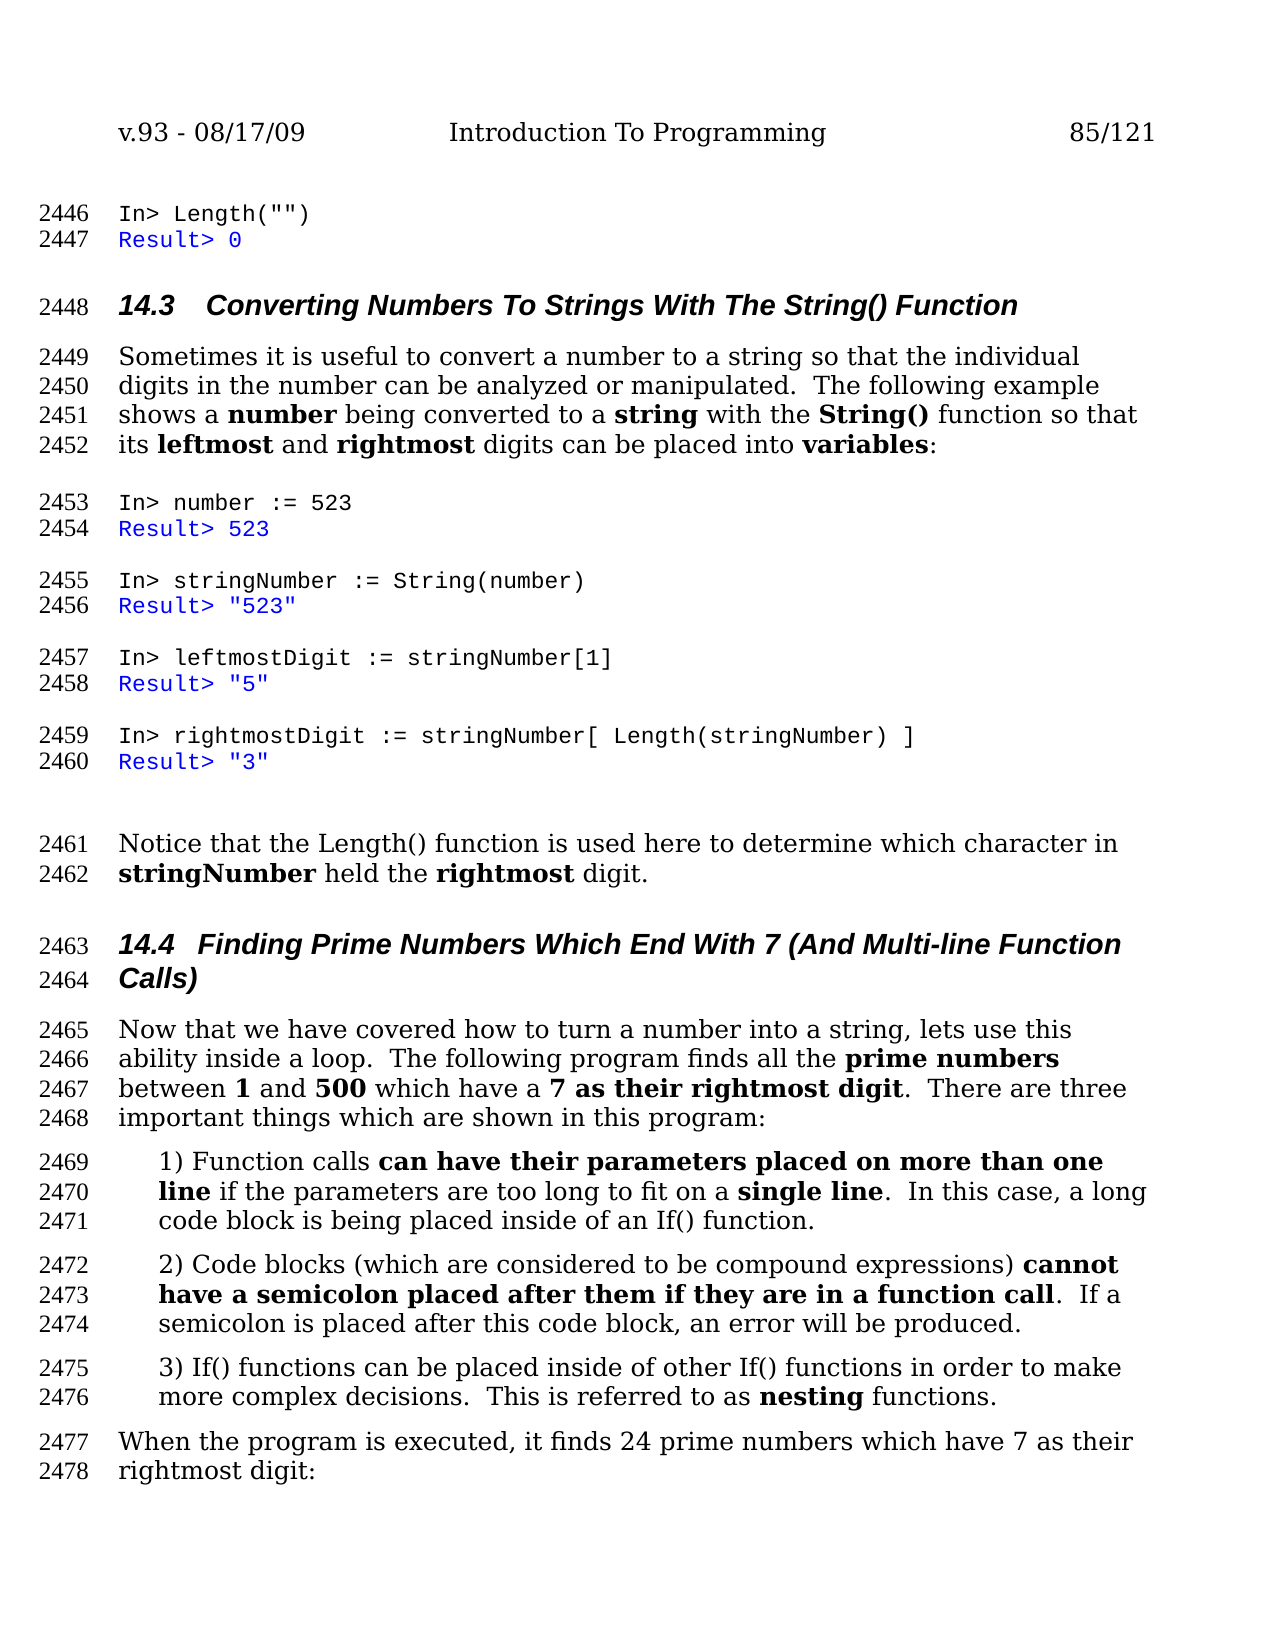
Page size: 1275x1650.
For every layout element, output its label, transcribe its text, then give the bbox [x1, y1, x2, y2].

text In> number := 523 [118, 491, 1157, 517]
text 3) If() functions can be placed inside of other If() functions in order to make more complex decisions. This is referred to as nesting functions. [158, 1353, 1157, 1412]
text Result> 0 [118, 229, 1157, 254]
text In> rightmostDigit := stringNumber[ Length(stringNumber) ] [118, 724, 1157, 751]
text In> Length("") [118, 203, 1157, 229]
subtitle Finding Prime Numbers Which End With 7 (And Multi-line Function Calls) [118, 927, 1157, 994]
text In> stringNumber := String(number) [118, 569, 1157, 595]
text Notice that the Length() function is used here to determine which character in stringNumber held the rightmost digit. [118, 829, 1157, 888]
text Now that we have covered how to turn a number into a string, lets use this ability inside a loop. The following program finds all the prime numbers between 1 and 500 which have a 7 as their rightmost digit. There are three important things which are shown in this program: [118, 1015, 1157, 1132]
text 2) Code blocks (which are considered to be compound expressions) cannot have a semicolon placed after them if they are in a function call. If a semicolon is placed after this code block, an error will be produced. [158, 1250, 1157, 1338]
text 1) Function calls can have their parameters placed on more than one line if the parameters are too long to fit on a single line. In this case, a long code block is being placed inside of an If() function. [158, 1147, 1157, 1235]
text In> leftmostDigit := stringNumber[1] [118, 647, 1157, 673]
text Sometimes it is useful to convert a number to a string so that the individual digits in the number can be analyzed or manipulated. The following example shows a number being converted to a string with the String() function so that its leftmost and rightmost digits can be placed into variables: [118, 342, 1157, 459]
text Result> 523 [118, 517, 1157, 543]
text When the program is executed, it finds 24 prime numbers which have 7 as their rightmost digit: [118, 1427, 1157, 1485]
text Result> "5" [118, 673, 1157, 699]
text Result> "3" [118, 751, 1157, 776]
text Result> "523" [118, 595, 1157, 621]
subtitle Converting Numbers To Strings With The String() Function [118, 288, 1157, 321]
